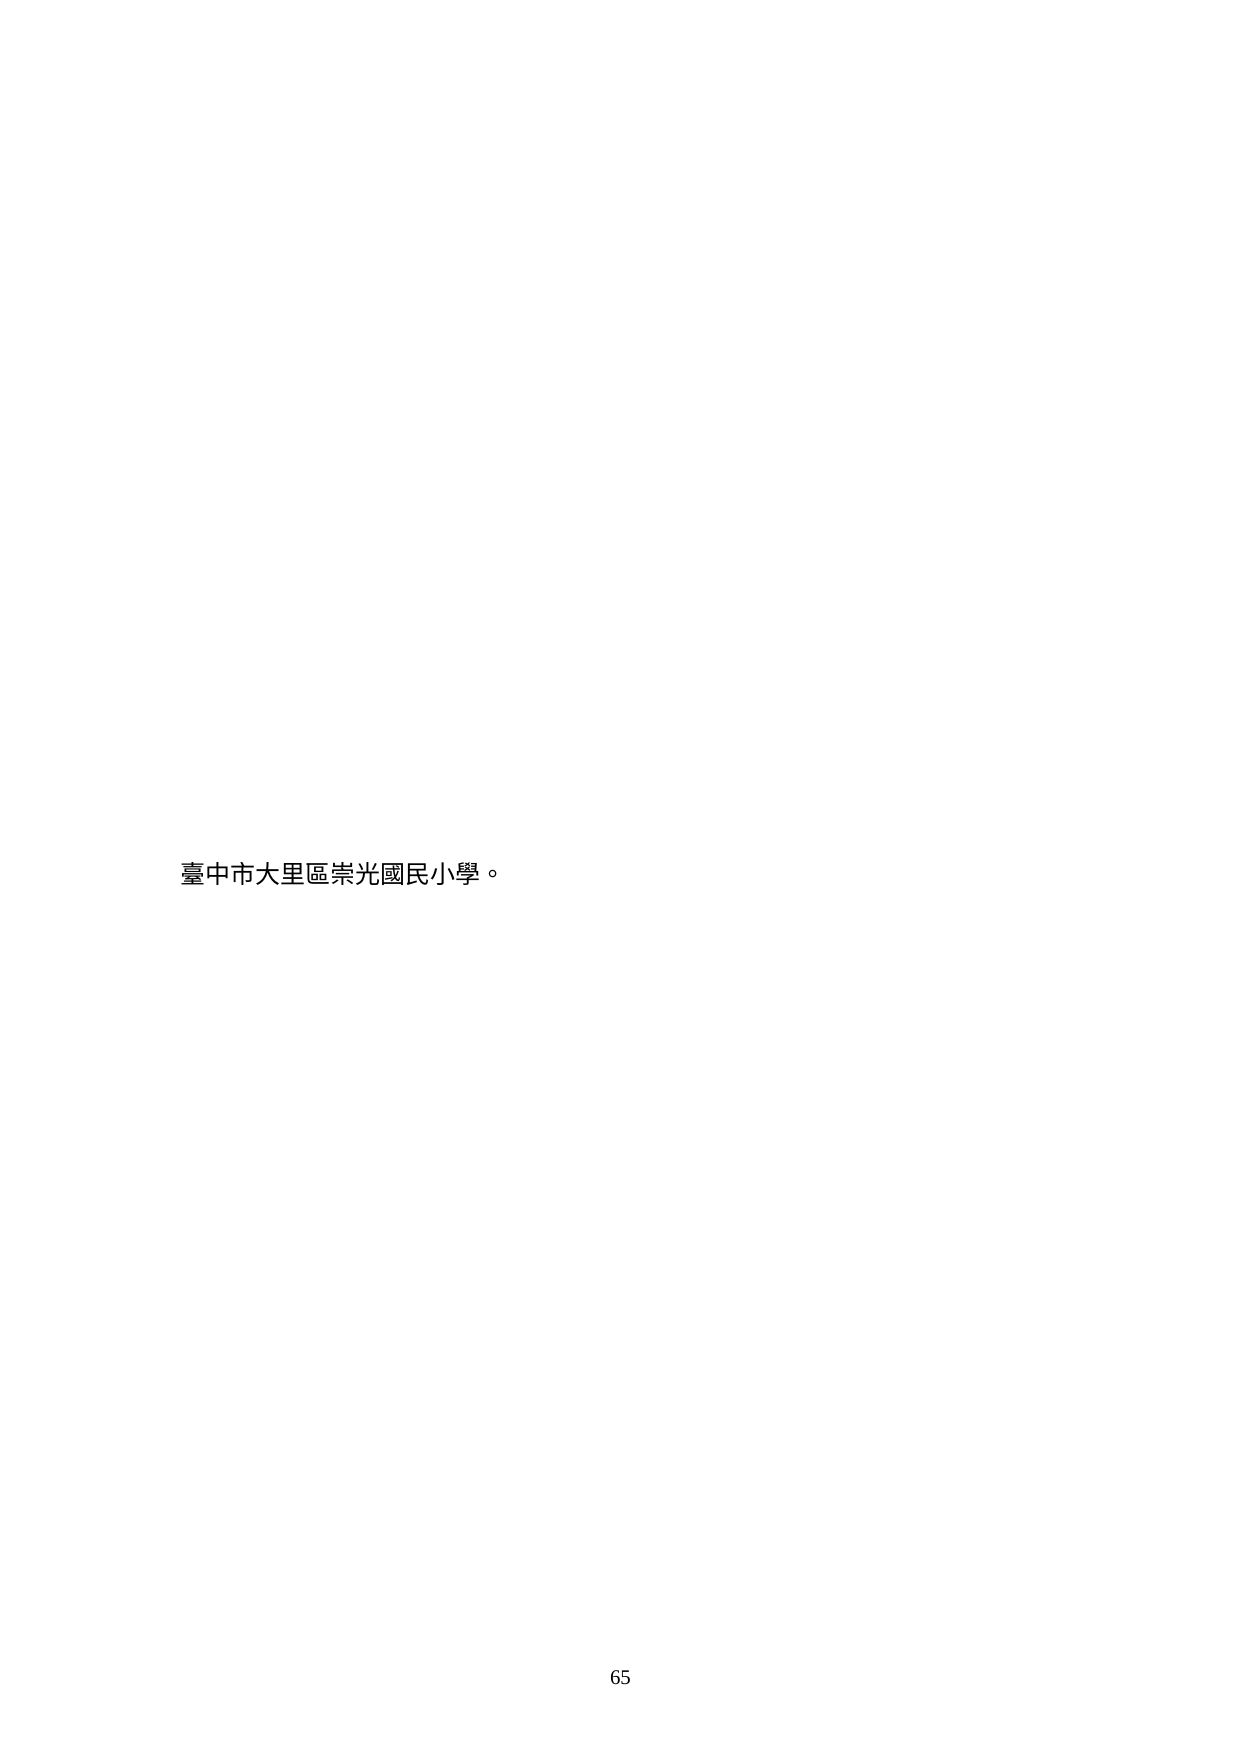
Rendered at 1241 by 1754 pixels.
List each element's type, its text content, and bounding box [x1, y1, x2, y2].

text 臺中市大里區崇光國民小學。 [180, 831, 1134, 893]
